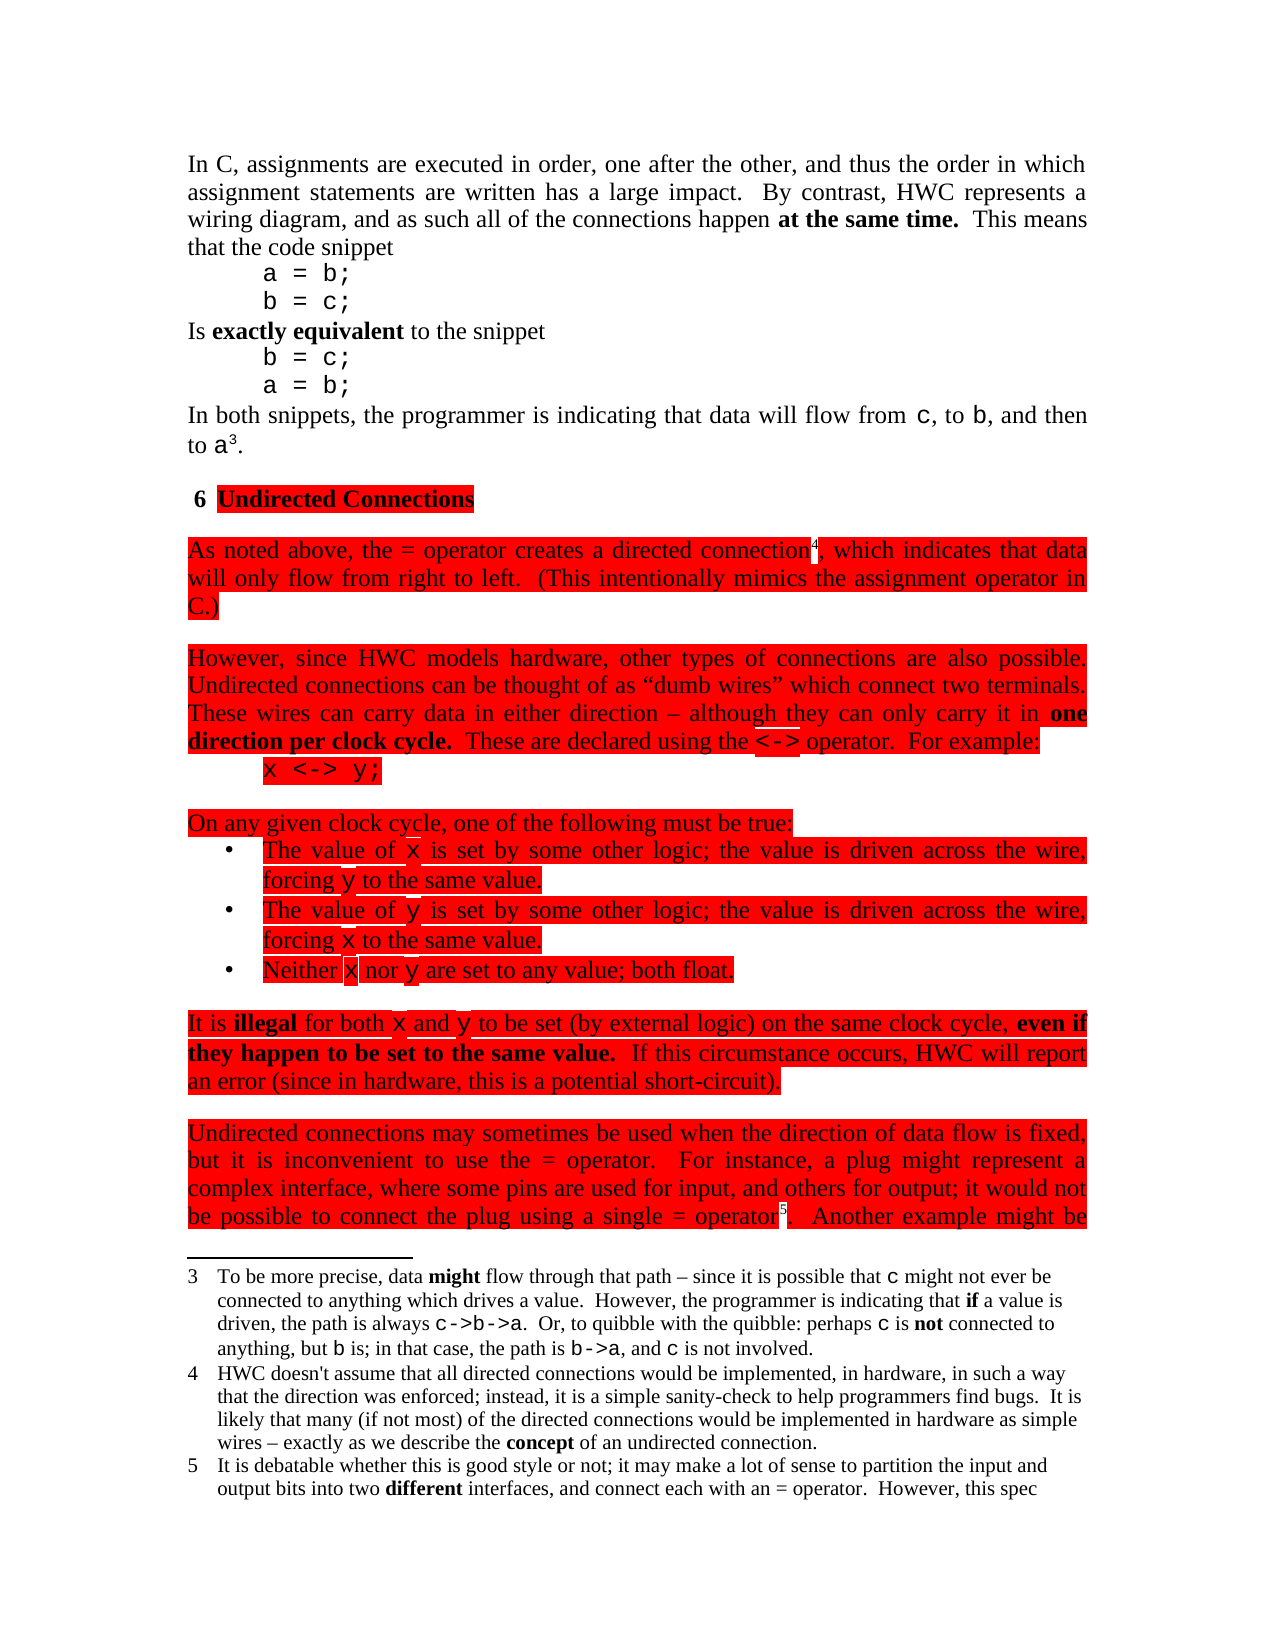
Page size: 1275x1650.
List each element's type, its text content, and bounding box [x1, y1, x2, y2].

text As noted above, the = operator creates a directed connection, which indicates that data will only flow from right to left. (This intentionally mimics the assignment operator in C.) [187, 537, 1087, 620]
list Undirected Connections [187, 485, 1087, 513]
text On any given clock cycle, one of the following must be true: [187, 809, 1087, 837]
text b = c; [262, 289, 1087, 317]
list The value of x is set by some other logic; the value is driven across the wire, forcing y to the same value. [225, 837, 1087, 896]
list The value of y is set by some other logic; the value is driven across the wire, forcing x to the same value. [225, 896, 1087, 956]
text It is debatable whether this is good style or not; it may make a lot of sense to partition the input and output bits into two different interfaces, and connect each with an = operator. However, this spec [187, 1454, 1087, 1500]
text It is illegal for both x and y to be set (by external logic) on the same clock cycle, even if they happen to be set to the same value. If this circumstance occurs, HWC will report an error (since in hardware, this is a potential short-circuit). [187, 1009, 1087, 1095]
text Is exactly equivalent to the snippet [187, 317, 1087, 345]
text x <-> y; [262, 757, 1087, 785]
text In both snippets, the programmer is indicating that data will flow from c, to b, and then to a. [187, 401, 1087, 461]
text To be more precise, data might flow through that path – since it is possible that c might not ever be connected to anything which drives a value. However, the programmer is indicating that if a value is driven, the path is always c->b->a. Or, to quibble with the quibble: perhaps c is not connected to anything, but b is; in that case, the path is b->a, and c is not involved. [187, 1264, 1087, 1362]
text a = b; [262, 373, 1087, 401]
text b = c; [262, 345, 1087, 373]
text HWC doesn't assume that all directed connections would be implemented, in hardware, in such a way that the direction was enforced; instead, it is a simple sanity-check to help programmers find bugs. It is likely that many (if not most) of the directed connections would be implemented in hardware as simple wires – exactly as we describe the concept of an undirected connection. [187, 1362, 1087, 1454]
text a = b; [262, 261, 1087, 289]
text Undirected connections may sometimes be used when the direction of data flow is fixed, but it is inconvenient to use the = operator. For instance, a plug might represent a complex interface, where some pins are used for input, and others for output; it would not be possible to connect the plug using a single = operator. Another example might be [187, 1119, 1087, 1229]
text In C, assignments are executed in order, one after the other, and thus the order in which assignment statements are written has a large impact. By contrast, HWC represents a wiring diagram, and as such all of the connections happen at the same time. This means that the code snippet [187, 150, 1087, 261]
list Neither x nor y are set to any value; both float. [225, 956, 1087, 986]
text However, since HWC models hardware, other types of connections are also possible. Undirected connections can be thought of as “dumb wires” which connect two terminals. These wires can carry data in either direction – although they can only carry it in one direction per clock cycle. These are declared using the <-> operator. For example: [187, 644, 1087, 757]
